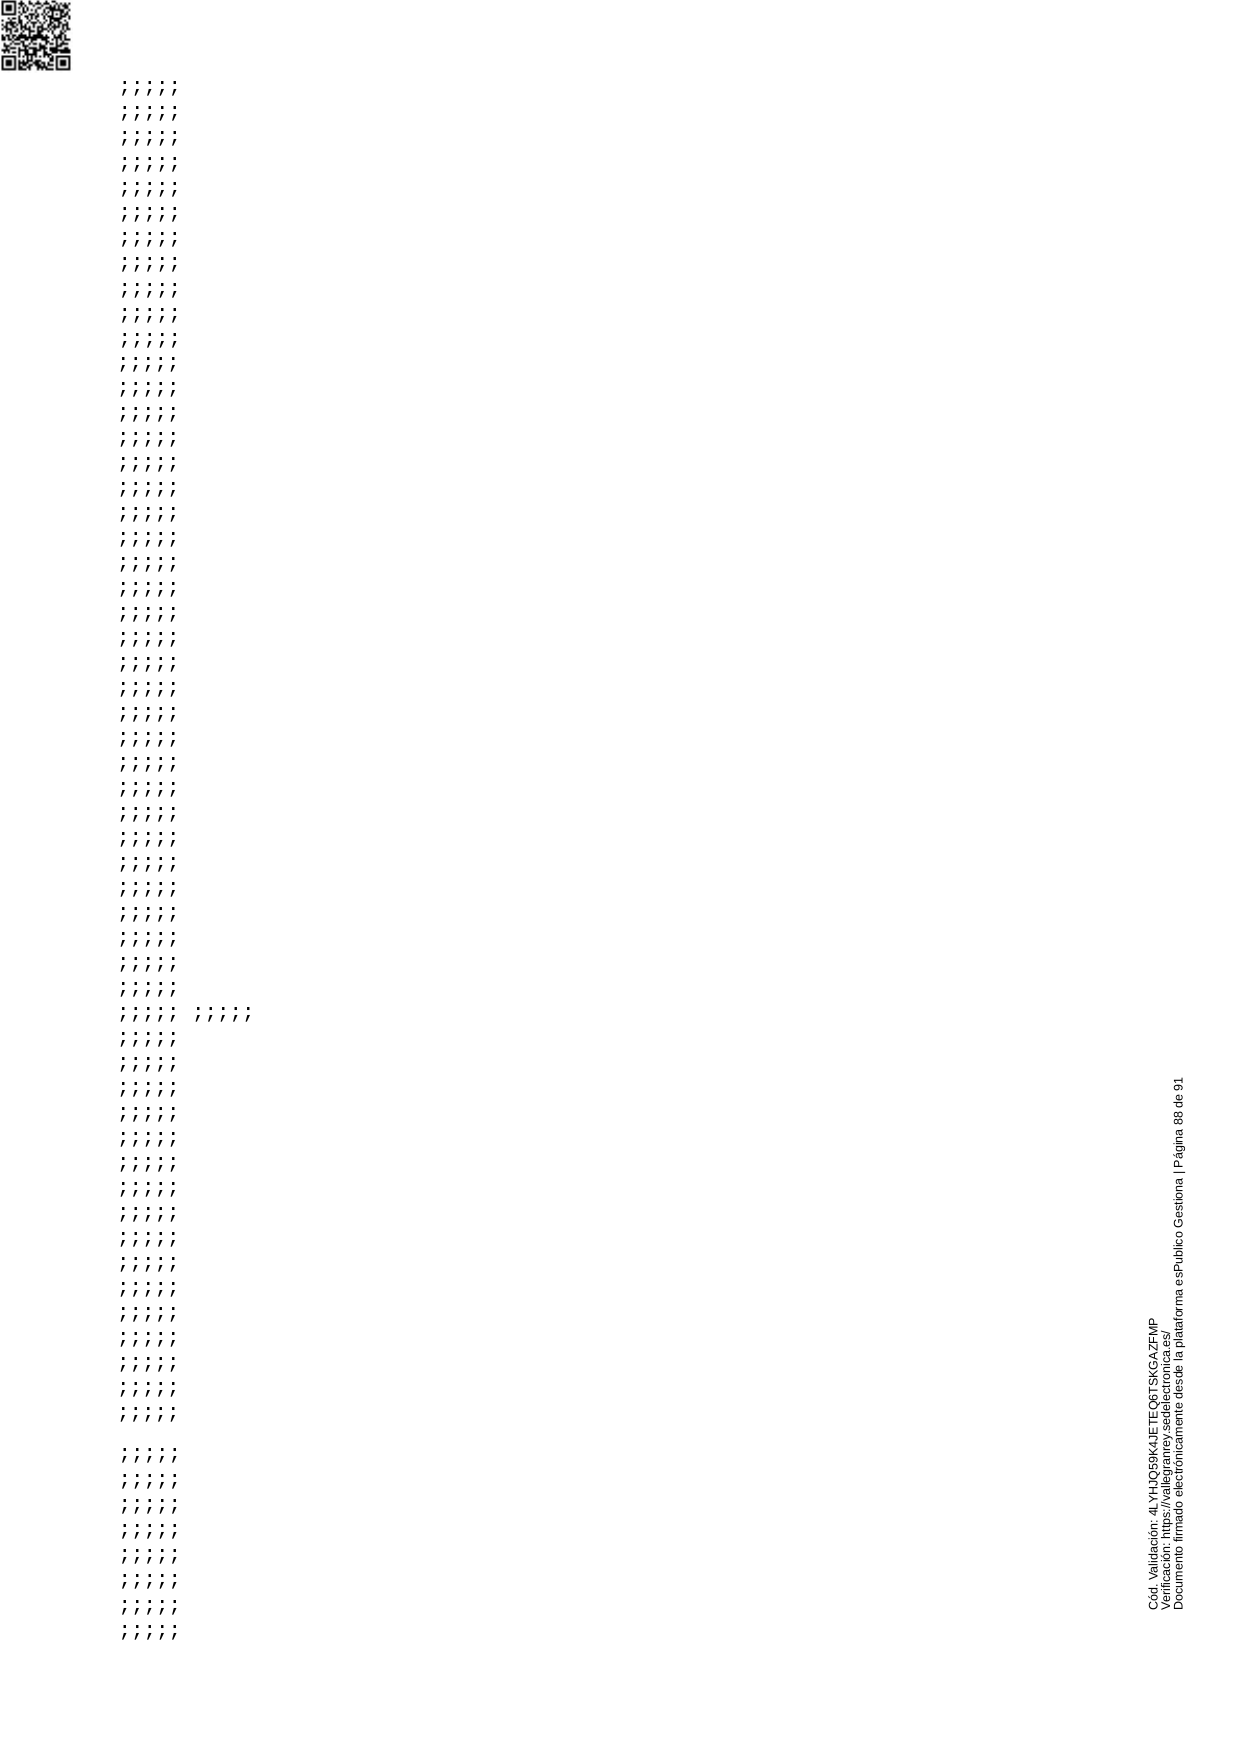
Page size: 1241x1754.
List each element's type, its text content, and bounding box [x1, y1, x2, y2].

text ;;;;; [117, 576, 1093, 599]
text ;;;;; [117, 851, 1093, 874]
text ;;;;; [117, 1276, 1093, 1299]
text ;;;;; [117, 401, 1093, 424]
text ;;;;; [117, 701, 1093, 724]
text ;;;;; [117, 1226, 1093, 1249]
text ;;;;; [117, 926, 1093, 949]
text ;;;;; [117, 976, 1093, 999]
text ;;;;; [117, 501, 1093, 524]
text ;;;;; [117, 801, 1093, 824]
text ;;;;; [117, 451, 1093, 474]
text ;;;;; [117, 1326, 1093, 1349]
text ;;;;; [117, 776, 1093, 799]
text ;;;;; [117, 1051, 1093, 1074]
text ;;;;; [117, 601, 1093, 624]
text ;;;;; [117, 1151, 1093, 1174]
text ;;;;; [117, 426, 1093, 449]
text ;;;;; [117, 726, 1093, 749]
text ;;;;; [117, 1401, 1093, 1424]
text ;;;;; [117, 1076, 1093, 1099]
text ;;;;; [117, 676, 1093, 699]
text ;;;;; [117, 826, 1093, 849]
text ;;;;; [117, 1301, 1093, 1324]
text ;;;;; [117, 476, 1093, 499]
text ;;;;; [117, 951, 1093, 974]
text ;;;;; [117, 751, 1093, 774]
text ;;;;; [117, 1351, 1093, 1374]
text ;;;;; [117, 1126, 1093, 1149]
text ;;;;; [117, 1176, 1093, 1199]
text ;;;;; [117, 651, 1093, 674]
text ;;;;; [117, 876, 1093, 899]
text ;;;;; [117, 901, 1093, 924]
text ;;;;; [117, 376, 1093, 399]
text ;;;;; [117, 1376, 1093, 1399]
text ;;;;; [117, 526, 1093, 549]
text ;;;;; [117, 351, 1093, 374]
text ;;;;; ;;;;; [117, 1001, 1093, 1024]
text ;;;;; [117, 1101, 1093, 1124]
text ;;;;; [117, 1251, 1093, 1274]
text ;;;;; [117, 1026, 1093, 1049]
text ;;;;; [117, 626, 1093, 649]
text ;;;;; [117, 1201, 1093, 1224]
text ;;;;; [117, 551, 1093, 574]
